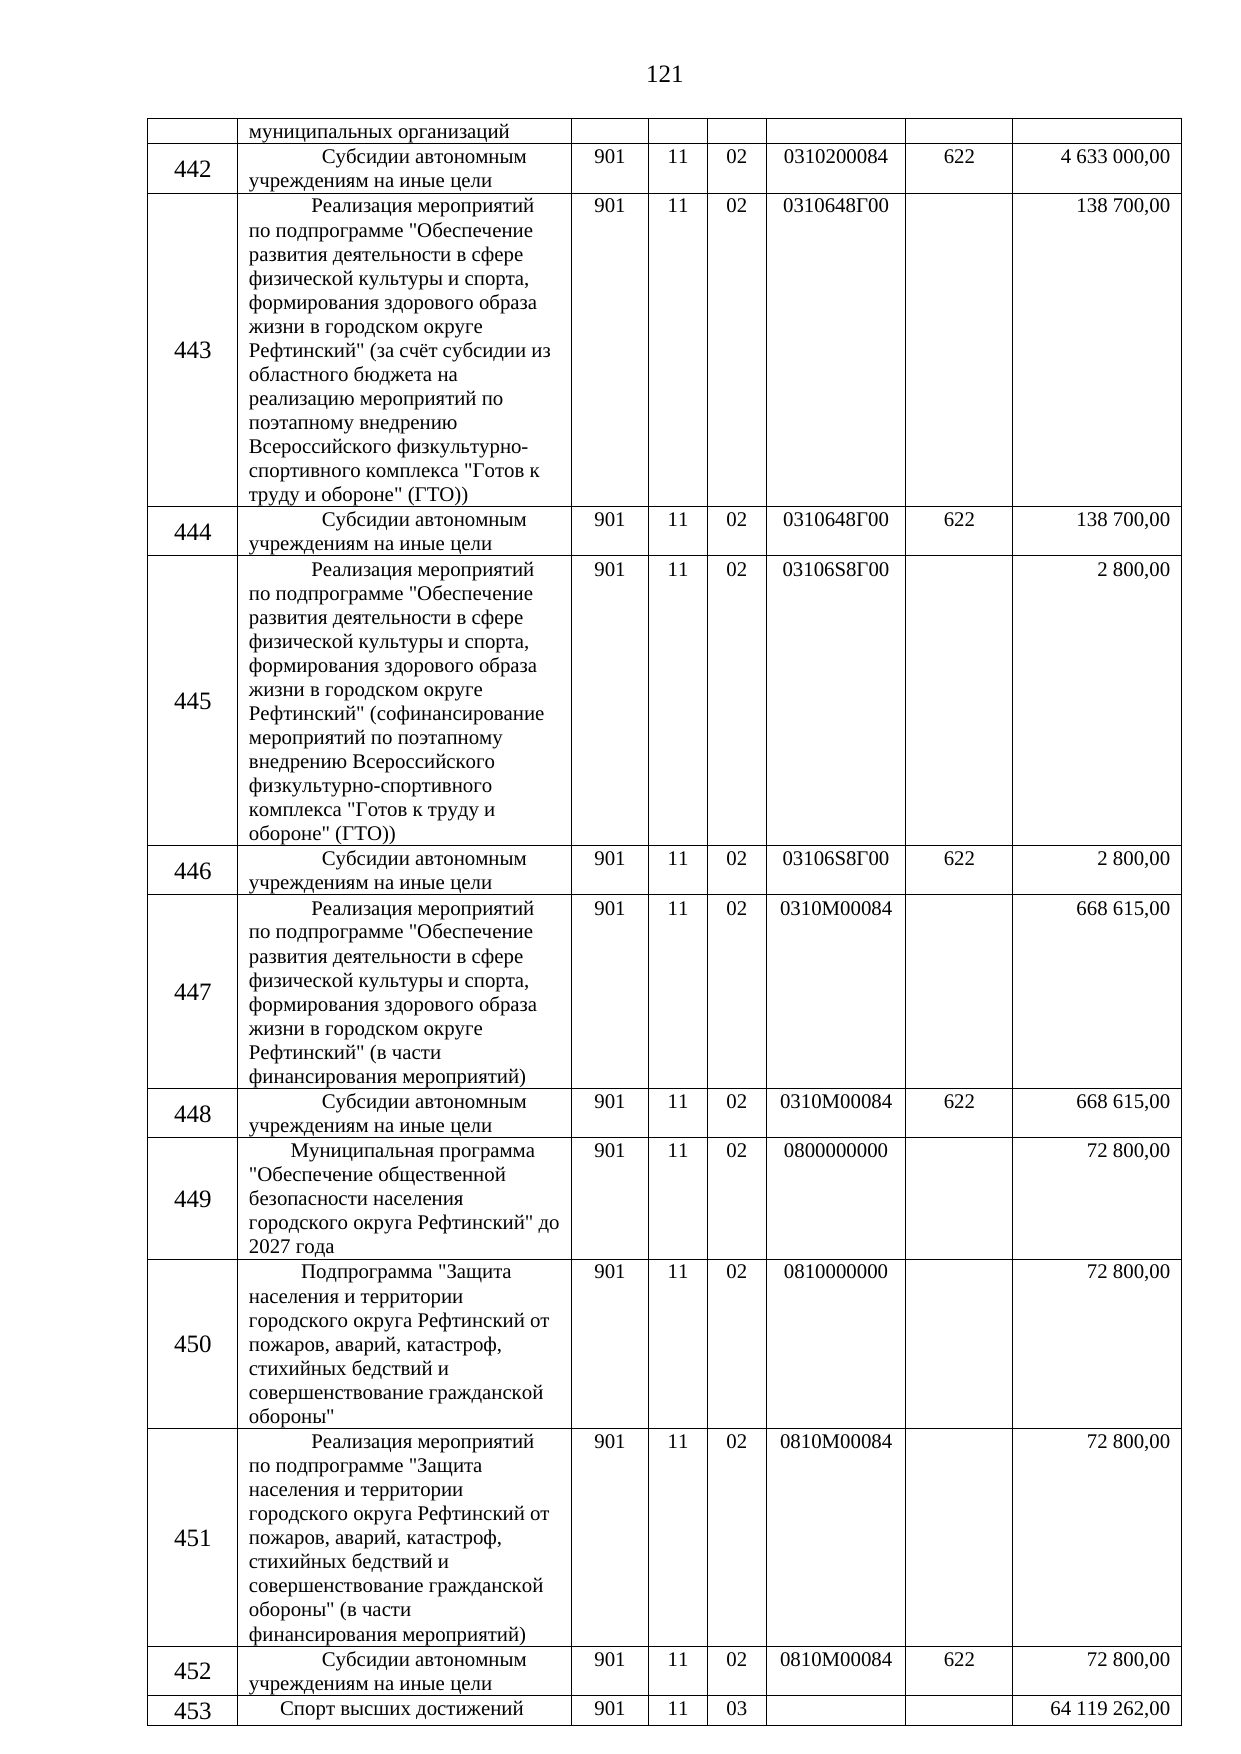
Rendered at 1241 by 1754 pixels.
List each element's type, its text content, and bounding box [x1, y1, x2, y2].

table_cell 0810М00084 [767, 1647, 905, 1695]
table_cell 02 [708, 846, 766, 894]
table_cell 02 [708, 1260, 766, 1428]
table_cell 901 [572, 1429, 648, 1646]
table_cell 622 [906, 144, 1012, 192]
table_cell 03106S8Г00 [767, 846, 905, 894]
table_cell 0310200084 [767, 144, 905, 192]
table_cell [148, 119, 237, 143]
table_cell [1013, 119, 1181, 143]
table_cell 444 [148, 507, 237, 555]
table_cell [906, 119, 1012, 143]
table_cell 11 [649, 895, 707, 1088]
table_cell 451 [148, 1429, 237, 1646]
table_cell 11 [649, 846, 707, 894]
table_cell 03106S8Г00 [767, 556, 905, 845]
table_cell 0810000000 [767, 1260, 905, 1428]
table_cell Реализация мероприятий по подпрограмме "Защита населения и территории городского округа Рефтинский от пожаров, аварий, катастроф, стихийных бедствий и совершенствование гражданской обороны" (в части финансирования мероприятий) [238, 1429, 571, 1646]
table_cell 02 [708, 1138, 766, 1258]
table_cell 443 [148, 194, 237, 506]
table_cell [572, 119, 648, 143]
table_cell 02 [708, 895, 766, 1088]
table_cell 901 [572, 1696, 648, 1724]
table_cell [906, 1429, 1012, 1646]
table_cell 901 [572, 1089, 648, 1137]
table_cell [906, 1260, 1012, 1428]
table_cell 138 700,00 [1013, 194, 1181, 506]
table_cell 901 [572, 507, 648, 555]
table_cell 622 [906, 1089, 1012, 1137]
table_cell 03 [708, 1696, 766, 1724]
table_cell 901 [572, 194, 648, 506]
table_cell 901 [572, 1260, 648, 1428]
table_cell 0800000000 [767, 1138, 905, 1258]
table_cell Спорт высших достижений [238, 1696, 571, 1724]
table_cell 64 119 262,00 [1013, 1696, 1181, 1724]
table_cell 901 [572, 895, 648, 1088]
table_cell муниципальных организаций [238, 119, 571, 143]
table_cell 0310М00084 [767, 895, 905, 1088]
table_cell 0810М00084 [767, 1429, 905, 1646]
table_cell 11 [649, 1647, 707, 1695]
table_cell 622 [906, 846, 1012, 894]
table_cell 11 [649, 1138, 707, 1258]
table_cell 11 [649, 507, 707, 555]
table_cell 622 [906, 507, 1012, 555]
table_cell Муниципальная программа "Обеспечение общественной безопасности населения городского округа Рефтинский" до 2027 года [238, 1138, 571, 1258]
table_cell 11 [649, 1696, 707, 1724]
table_cell Реализация мероприятий по подпрограмме "Обеспечение развития деятельности в сфере физической культуры и спорта, формирования здорового образа жизни в городском округе Рефтинский" (софинансирование мероприятий по поэтапному внедрению Всероссийского физкультурно-спортивного комплекса "Готов к труду и обороне" (ГТО)) [238, 556, 571, 845]
table_cell 449 [148, 1138, 237, 1258]
table_cell 442 [148, 144, 237, 192]
table_cell 901 [572, 144, 648, 192]
table_cell 138 700,00 [1013, 507, 1181, 555]
table_cell [649, 119, 707, 143]
table_cell 02 [708, 144, 766, 192]
table_cell Реализация мероприятий по подпрограмме "Обеспечение развития деятельности в сфере физической культуры и спорта, формирования здорового образа жизни в городском округе Рефтинский" (за счёт субсидии из областного бюджета на реализацию мероприятий по поэтапному внедрению Всероссийского физкультурно-спортивного комплекса "Готов к труду и обороне" (ГТО)) [238, 194, 571, 506]
table_cell [906, 556, 1012, 845]
table_cell [708, 119, 766, 143]
table_cell 02 [708, 556, 766, 845]
table_cell 72 800,00 [1013, 1429, 1181, 1646]
table_cell 0310648Г00 [767, 507, 905, 555]
table_cell Реализация мероприятий по подпрограмме "Обеспечение развития деятельности в сфере физической культуры и спорта, формирования здорового образа жизни в городском округе Рефтинский" (в части финансирования мероприятий) [238, 895, 571, 1088]
table_cell 11 [649, 556, 707, 845]
table_cell 901 [572, 846, 648, 894]
table_cell 901 [572, 1647, 648, 1695]
table_cell 450 [148, 1260, 237, 1428]
table_cell 02 [708, 1089, 766, 1137]
table_cell Субсидии автономным учреждениям на иные цели [238, 144, 571, 192]
table_cell Субсидии автономным учреждениям на иные цели [238, 846, 571, 894]
table_cell [906, 194, 1012, 506]
table_cell Субсидии автономным учреждениям на иные цели [238, 507, 571, 555]
table_cell 72 800,00 [1013, 1260, 1181, 1428]
table_cell 02 [708, 1647, 766, 1695]
table_cell 901 [572, 556, 648, 845]
table_cell 2 800,00 [1013, 556, 1181, 845]
table_cell [906, 895, 1012, 1088]
table_cell [767, 1696, 905, 1724]
table_cell 447 [148, 895, 237, 1088]
table_cell 11 [649, 1429, 707, 1646]
table_cell 0310648Г00 [767, 194, 905, 506]
table_cell 668 615,00 [1013, 895, 1181, 1088]
table_cell [906, 1138, 1012, 1258]
table_cell Подпрограмма "Защита населения и территории городского округа Рефтинский от пожаров, аварий, катастроф, стихийных бедствий и совершенствование гражданской обороны" [238, 1260, 571, 1428]
table_cell 4 633 000,00 [1013, 144, 1181, 192]
table_cell 11 [649, 1260, 707, 1428]
table_cell [906, 1696, 1012, 1724]
table_cell 446 [148, 846, 237, 894]
table_cell 0310М00084 [767, 1089, 905, 1137]
table_cell 668 615,00 [1013, 1089, 1181, 1137]
table_cell 452 [148, 1647, 237, 1695]
table_cell 622 [906, 1647, 1012, 1695]
table_cell 445 [148, 556, 237, 845]
table_cell 02 [708, 194, 766, 506]
table_cell 11 [649, 144, 707, 192]
table_cell 72 800,00 [1013, 1647, 1181, 1695]
table_cell Субсидии автономным учреждениям на иные цели [238, 1647, 571, 1695]
table_cell 02 [708, 507, 766, 555]
table_cell [767, 119, 905, 143]
table_cell 11 [649, 1089, 707, 1137]
table_cell 453 [148, 1696, 237, 1724]
table_cell Субсидии автономным учреждениям на иные цели [238, 1089, 571, 1137]
table_cell 72 800,00 [1013, 1138, 1181, 1258]
table_cell 448 [148, 1089, 237, 1137]
table_cell 2 800,00 [1013, 846, 1181, 894]
table_cell 901 [572, 1138, 648, 1258]
table_cell 02 [708, 1429, 766, 1646]
table_cell 11 [649, 194, 707, 506]
